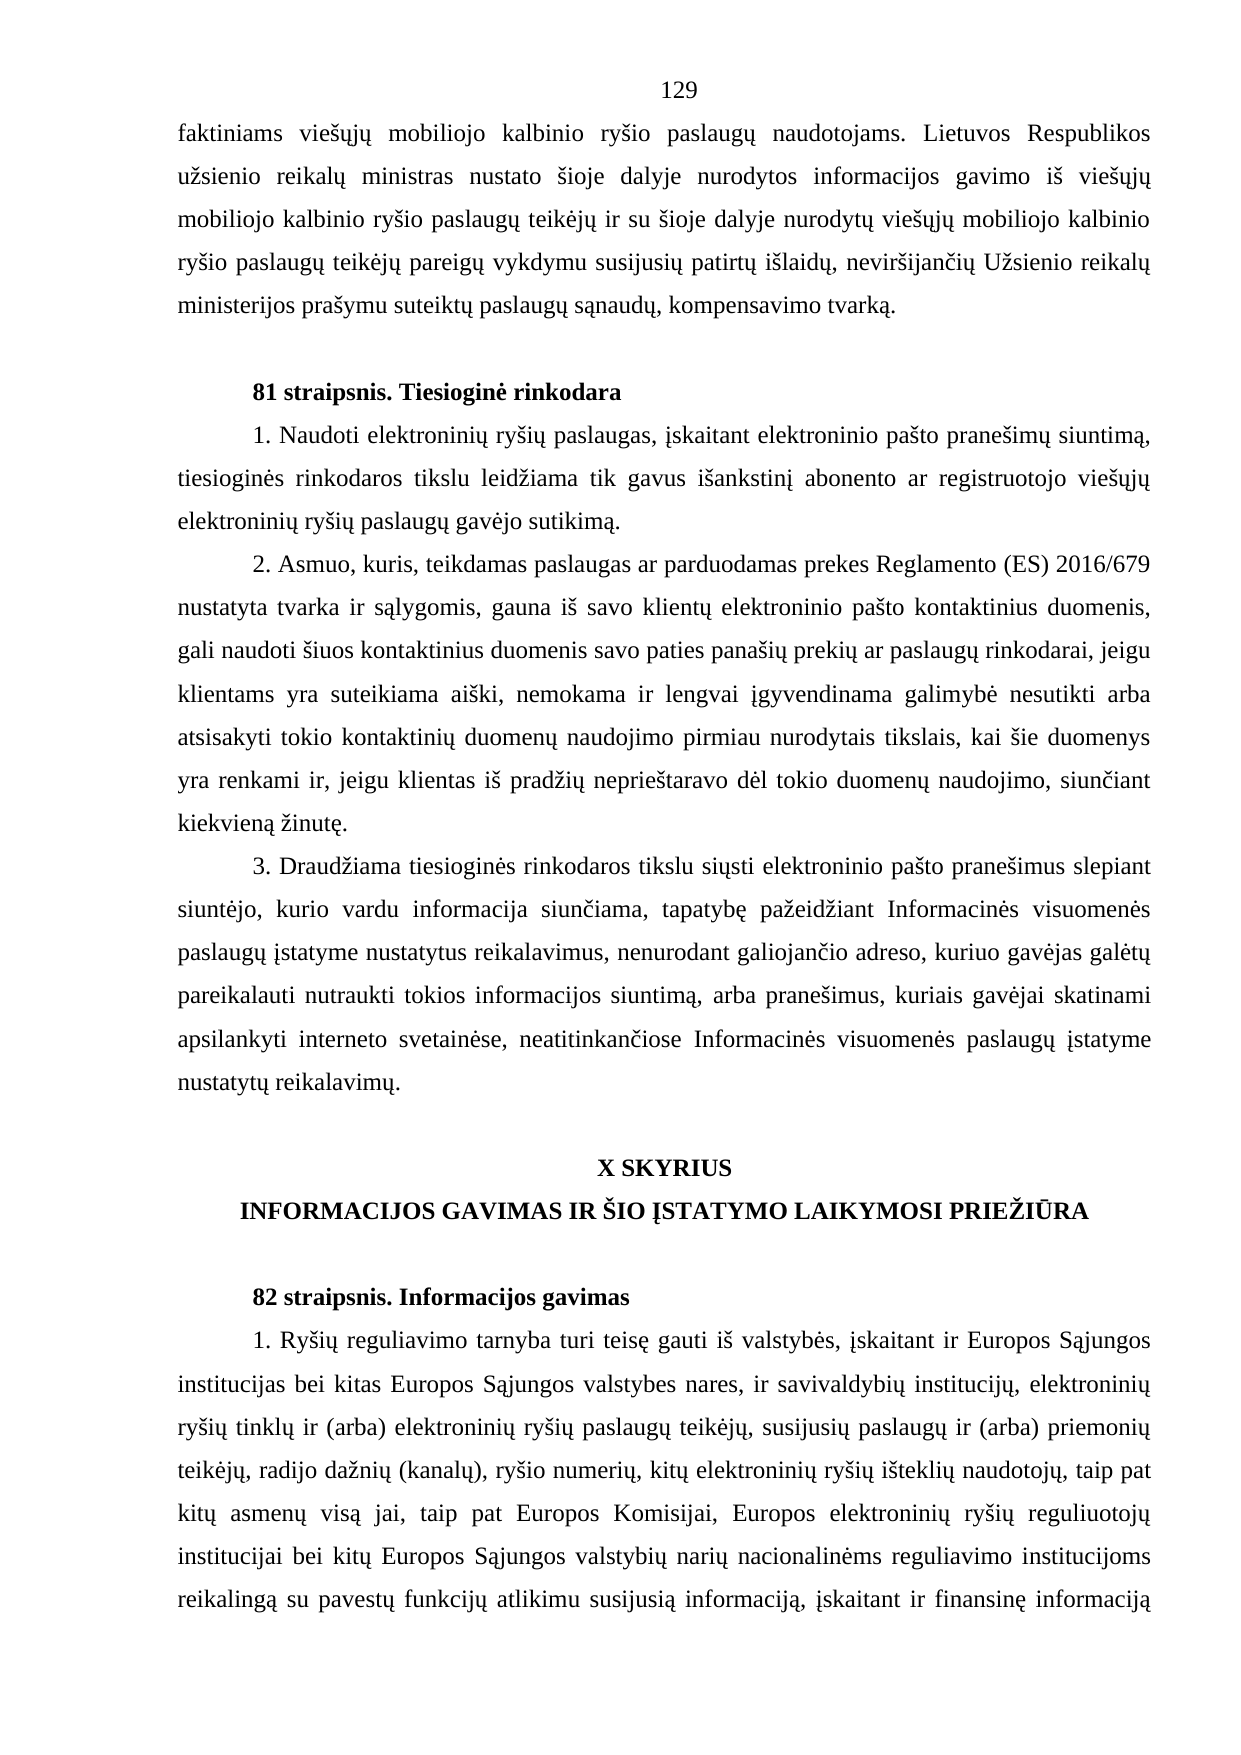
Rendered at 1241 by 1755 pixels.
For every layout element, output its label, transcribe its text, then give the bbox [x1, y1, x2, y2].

text 82 straipsnis. Informacijos gavimas [177, 1282, 1152, 1311]
text 1. Naudoti elektroninių ryšių paslaugas, įskaitant elektroninio pašto pranešimų siuntimą, tiesioginės rinkodaros tikslu leidžiama tik gavus išankstinį abonento ar registruotojo viešųjų elektroninių ryšių paslaugų gavėjo sutikimą. [177, 420, 1152, 535]
text 2. Asmuo, kuris, teikdamas paslaugas ar parduodamas prekes Reglamento (ES) 2016/679 nustatyta tvarka ir sąlygomis, gauna iš savo klientų elektroninio pašto kontaktinius duomenis, gali naudoti šiuos kontaktinius duomenis savo paties panašių prekių ar paslaugų rinkodarai, jeigu klientams yra suteikiama aiški, nemokama ir lengvai įgyvendinama galimybė nesutikti arba atsisakyti tokio kontaktinių duomenų naudojimo pirmiau nurodytais tikslais, kai šie duomenys yra renkami ir, jeigu klientas iš pradžių neprieštaravo dėl tokio duomenų naudojimo, siunčiant kiekvieną žinutę. [177, 549, 1152, 837]
text 1. Ryšių reguliavimo tarnyba turi teisę gauti iš valstybės, įskaitant ir Europos Sąjungos institucijas bei kitas Europos Sąjungos valstybes nares, ir savivaldybių institucijų, elektroninių ryšių tinklų ir (arba) elektroninių ryšių paslaugų teikėjų, susijusių paslaugų ir (arba) priemonių teikėjų, radijo dažnių (kanalų), ryšio numerių, kitų elektroninių ryšių išteklių naudotojų, taip pat kitų asmenų visą jai, taip pat Europos Komisijai, Europos elektroninių ryšių reguliuotojų institucijai bei kitų Europos Sąjungos valstybių narių nacionalinėms reguliavimo institucijoms reikalingą su pavestų funkcijų atlikimu susijusią informaciją, įskaitant ir finansinę informaciją [177, 1326, 1152, 1613]
text faktiniams viešųjų mobiliojo kalbinio ryšio paslaugų naudotojams. Lietuvos Respublikos užsienio reikalų ministras nustato šioje dalyje nurodytos informacijos gavimo iš viešųjų mobiliojo kalbinio ryšio paslaugų teikėjų ir su šioje dalyje nurodytų viešųjų mobiliojo kalbinio ryšio paslaugų teikėjų pareigų vykdymu susijusių patirtų išlaidų, neviršijančių Užsienio reikalų ministerijos prašymu suteiktų paslaugų sąnaudų, kompensavimo tvarką. [177, 118, 1152, 319]
text 81 straipsnis. Tiesioginė rinkodara [177, 377, 1152, 406]
text INFORMACIJOS GAVIMAS IR ŠIO ĮSTATYMO LAIKYMOSI PRIEŽIŪRA [177, 1196, 1152, 1225]
text 3. Draudžiama tiesioginės rinkodaros tikslu siųsti elektroninio pašto pranešimus slepiant siuntėjo, kurio vardu informacija siunčiama, tapatybę pažeidžiant Informacinės visuomenės paslaugų įstatyme nustatytus reikalavimus, nenurodant galiojančio adreso, kuriuo gavėjas galėtų pareikalauti nutraukti tokios informacijos siuntimą, arba pranešimus, kuriais gavėjai skatinami apsilankyti interneto svetainėse, neatitinkančiose Informacinės visuomenės paslaugų įstatyme nustatytų reikalavimų. [177, 851, 1152, 1096]
text X SKYRIUS [177, 1153, 1152, 1182]
